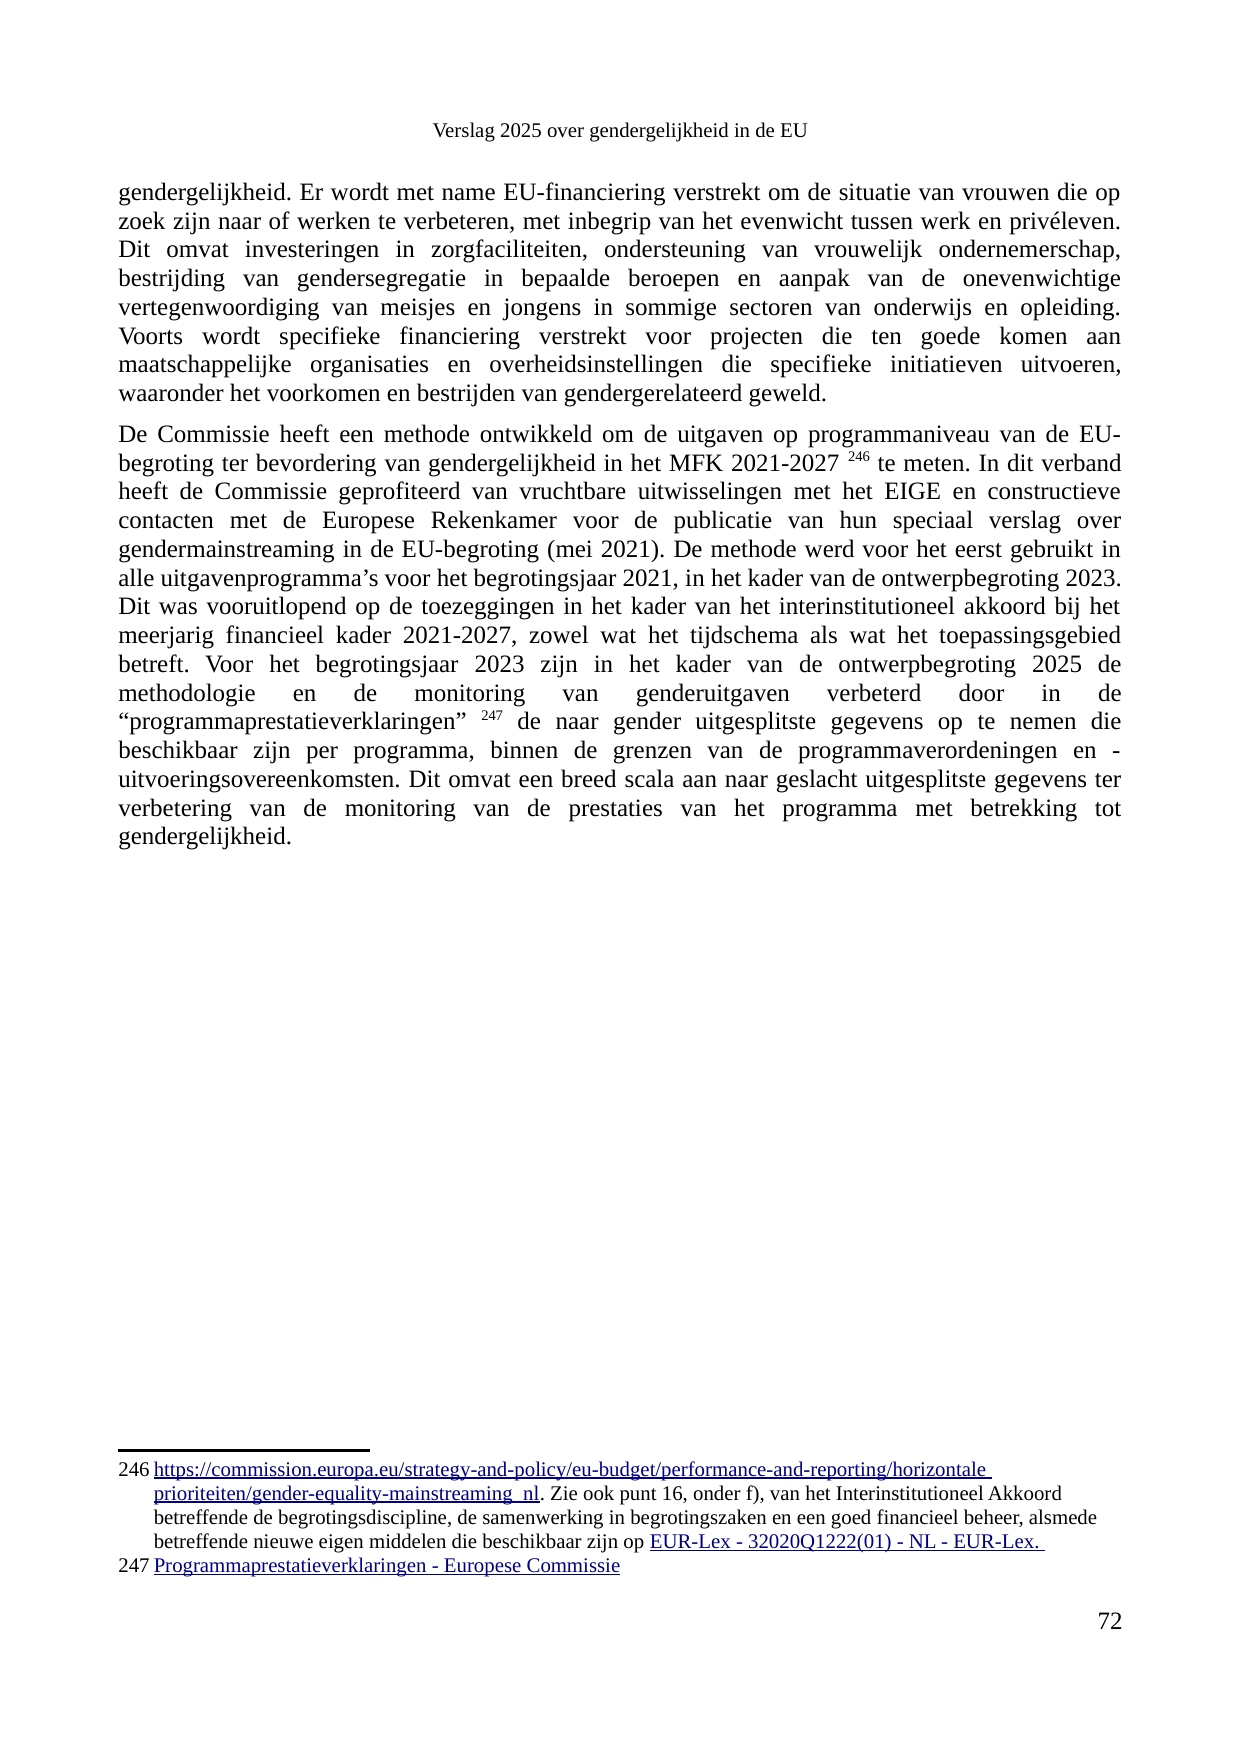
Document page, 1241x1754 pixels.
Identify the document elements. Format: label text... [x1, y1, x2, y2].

text gendergelijkheid. Er wordt met name EU-financiering verstrekt om de situatie van vrouwen die op zoek zijn naar of werken te verbeteren, met inbegrip van het evenwicht tussen werk en privéleven. Dit omvat investeringen in zorgfaciliteiten, ondersteuning van vrouwelijk ondernemerschap, bestrijding van gendersegregatie in bepaalde beroepen en aanpak van de onevenwichtige vertegenwoordiging van meisjes en jongens in sommige sectoren van onderwijs en opleiding. Voorts wordt specifieke financiering verstrekt voor projecten die ten goede komen aan maatschappelijke organisaties en overheidsinstellingen die specifieke initiatieven uitvoeren, waaronder het voorkomen en bestrijden van gendergerelateerd geweld. [118, 177, 1122, 407]
text https://commission.europa.eu/strategy-and-policy/eu-budget/performance-and-reporting/horizontale prioriteiten/gender-equality-mainstreaming_nl. Zie ook punt 16, onder f), van het Interinstitutioneel Akkoord betreffende de begrotingsdiscipline, de samenwerking in begrotingszaken en een goed financieel beheer, alsmede betreffende nieuwe eigen middelen die beschikbaar zijn op EUR-Lex - 32020Q1222(01) - NL - EUR-Lex. [118, 1457, 1122, 1553]
text De Commissie heeft een methode ontwikkeld om de uitgaven op programmaniveau van de EU-begroting ter bevordering van gendergelijkheid in het MFK 2021-2027 te meten. In dit verband heeft de Commissie geprofiteerd van vruchtbare uitwisselingen met het EIGE en constructieve contacten met de Europese Rekenkamer voor de publicatie van hun speciaal verslag over gendermainstreaming in de EU-begroting (mei 2021). De methode werd voor het eerst gebruikt in alle uitgavenprogramma’s voor het begrotingsjaar 2021, in het kader van de ontwerpbegroting 2023. Dit was vooruitlopend op de toezeggingen in het kader van het interinstitutioneel akkoord bij het meerjarig financieel kader 2021-2027, zowel wat het tijdschema als wat het toepassingsgebied betreft. Voor het begrotingsjaar 2023 zijn in het kader van de ontwerpbegroting 2025 de methodologie en de monitoring van genderuitgaven verbeterd door in de “programmaprestatieverklaringen” de naar gender uitgesplitste gegevens op te nemen die beschikbaar zijn per programma, binnen de grenzen van de programmaverordeningen en -uitvoeringsovereenkomsten. Dit omvat een breed scala aan naar geslacht uitgesplitste gegevens ter verbetering van de monitoring van de prestaties van het programma met betrekking tot gendergelijkheid. [118, 419, 1122, 850]
text Programmaprestatieverklaringen - Europese Commissie [118, 1553, 1122, 1577]
